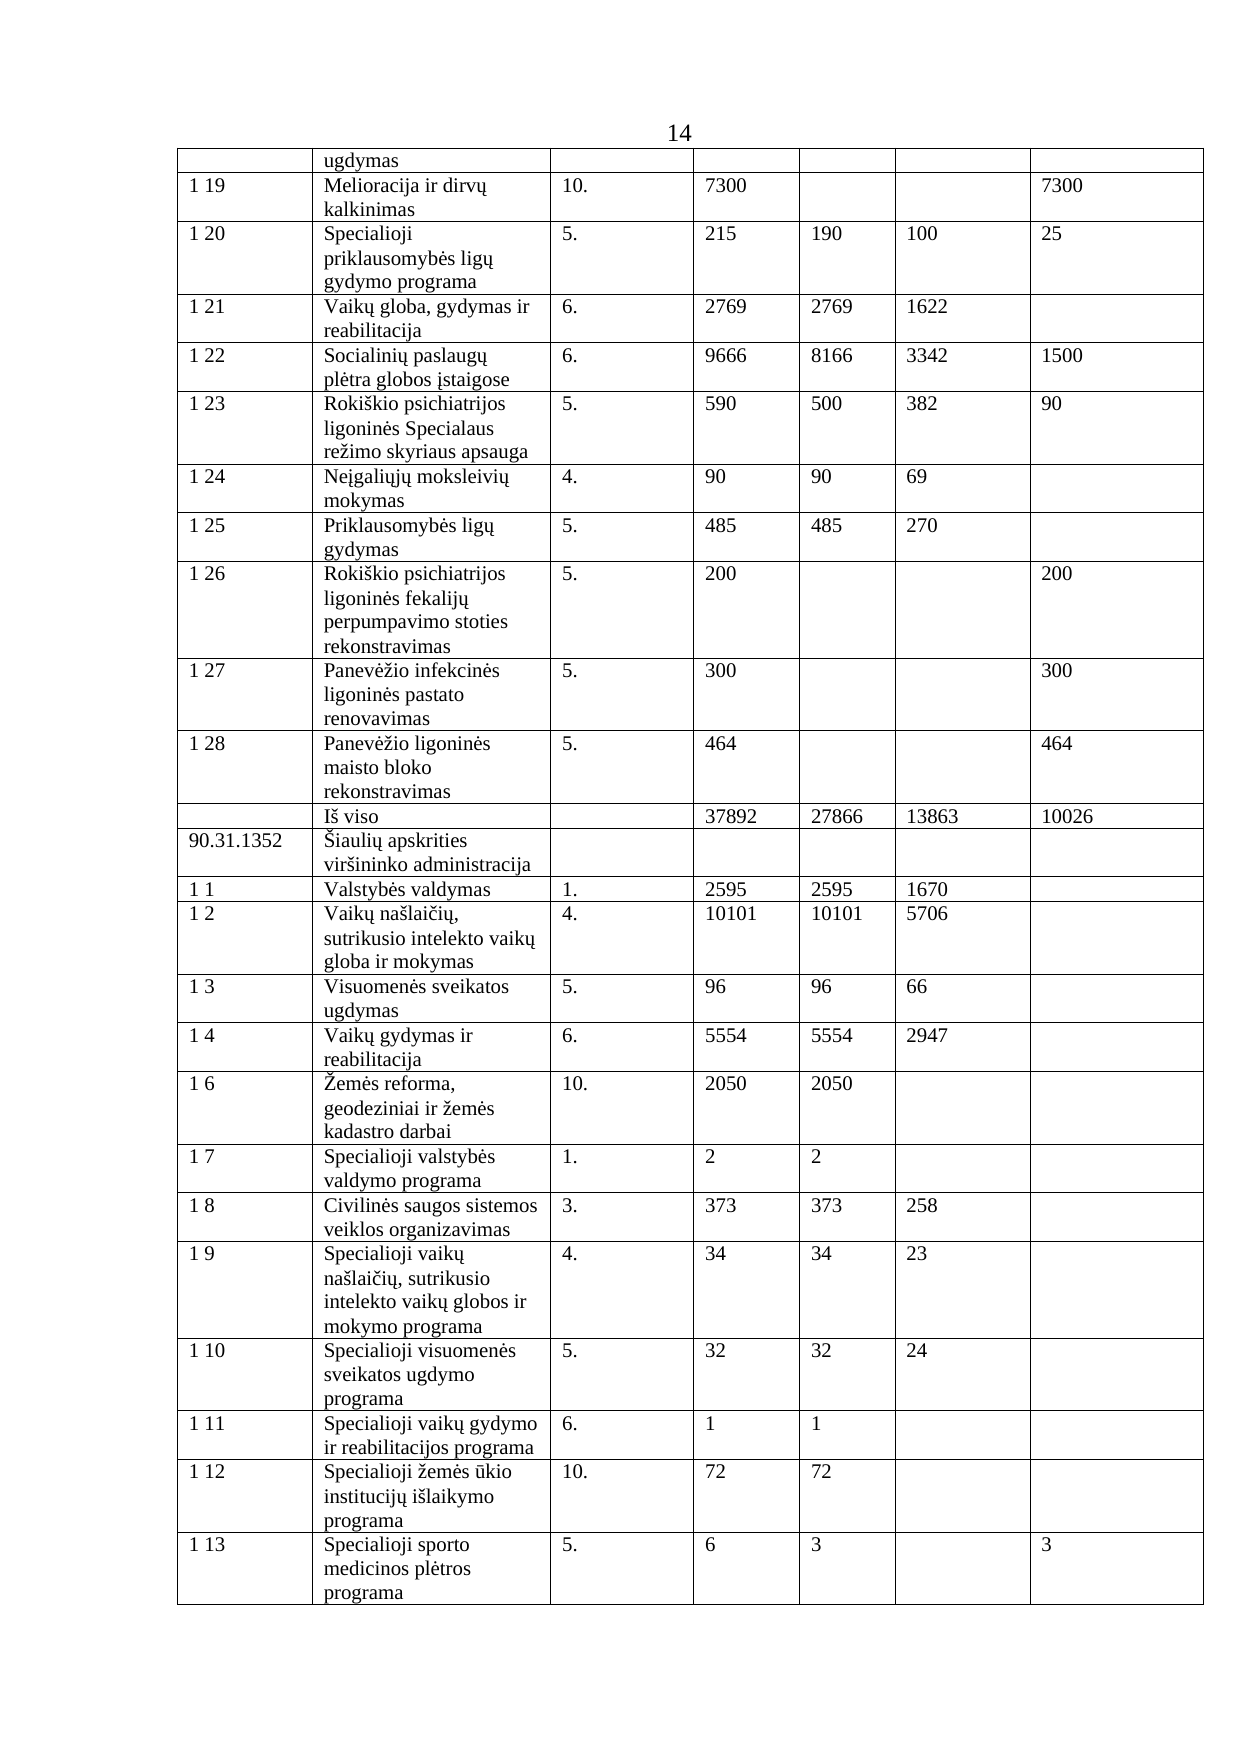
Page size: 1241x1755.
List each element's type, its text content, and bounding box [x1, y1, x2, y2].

table_cell 485 [694, 513, 799, 561]
table_cell [694, 149, 799, 172]
table_cell 2 [800, 1145, 895, 1192]
table_cell [551, 804, 693, 828]
table_cell Socialinių paslaugų plėtra globos įstaigose [313, 343, 550, 391]
table_cell 1 22 [178, 343, 312, 391]
table_cell Specialioji žemės ūkio institucijų išlaikymo programa [313, 1460, 550, 1532]
table_cell 1 2 [178, 902, 312, 973]
table_cell Priklausomybės ligų gydymas [313, 513, 550, 561]
table_cell ugdymas [313, 149, 550, 172]
table_cell 1. [551, 877, 693, 901]
table_cell 2595 [694, 877, 799, 901]
table_cell 6. [551, 1411, 693, 1459]
table_cell 6. [551, 343, 693, 391]
table_cell 200 [694, 562, 799, 658]
table_cell 96 [800, 975, 895, 1022]
table_cell 8166 [800, 343, 895, 391]
table_cell 5. [551, 1533, 693, 1604]
table_cell 300 [1031, 659, 1203, 730]
table_cell [694, 829, 799, 876]
table_cell [800, 173, 895, 221]
table_cell [1031, 149, 1203, 172]
table_cell 4. [551, 902, 693, 973]
table_cell 32 [800, 1339, 895, 1410]
table_cell Specialioji valstybės valdymo programa [313, 1145, 550, 1192]
table_cell Vaikų gydymas ir reabilitacija [313, 1023, 550, 1071]
table_cell [1031, 1411, 1203, 1459]
table_cell 190 [800, 222, 895, 293]
table_cell Šiaulių apskrities viršininko administracija [313, 829, 550, 876]
table_cell 2947 [896, 1023, 1030, 1071]
table_cell [551, 149, 693, 172]
table_cell 500 [800, 392, 895, 463]
table_cell 5554 [694, 1023, 799, 1071]
table_cell 1 26 [178, 562, 312, 658]
table_cell 485 [800, 513, 895, 561]
table_cell [1031, 1193, 1203, 1241]
table_cell 1. [551, 1145, 693, 1192]
table_cell 1 7 [178, 1145, 312, 1192]
table_cell 1 1 [178, 877, 312, 901]
table_cell [1031, 1242, 1203, 1338]
table_cell Iš viso [313, 804, 550, 828]
table_cell 6 [694, 1533, 799, 1604]
table_cell [896, 562, 1030, 658]
table_cell 382 [896, 392, 1030, 463]
table_cell [896, 731, 1030, 803]
table_cell Panevėžio ligoninės maisto bloko rekonstravimas [313, 731, 550, 803]
table_cell Rokiškio psichiatrijos ligoninės Specialaus režimo skyriaus apsauga [313, 392, 550, 463]
table_cell [800, 731, 895, 803]
table_cell 3 [1031, 1533, 1203, 1604]
table_cell 90 [694, 465, 799, 512]
table_cell 1 [694, 1411, 799, 1459]
table_cell 9666 [694, 343, 799, 391]
table_cell 300 [694, 659, 799, 730]
table_cell 1 27 [178, 659, 312, 730]
table_cell 2050 [694, 1072, 799, 1143]
table_cell [896, 829, 1030, 876]
table_cell 100 [896, 222, 1030, 293]
table_cell 5. [551, 222, 693, 293]
table_cell Neįgaliųjų moksleivių mokymas [313, 465, 550, 512]
table_cell 10026 [1031, 804, 1203, 828]
table_cell 1 9 [178, 1242, 312, 1338]
table_cell Žemės reforma, geodeziniai ir žemės kadastro darbai [313, 1072, 550, 1143]
table_cell [1031, 877, 1203, 901]
table_cell [1031, 465, 1203, 512]
table_cell [800, 562, 895, 658]
table_cell [800, 149, 895, 172]
table_cell 90 [1031, 392, 1203, 463]
table_cell Rokiškio psichiatrijos ligoninės fekalijų perpumpavimo stoties rekonstravimas [313, 562, 550, 658]
table_cell 1500 [1031, 343, 1203, 391]
table_cell 7300 [694, 173, 799, 221]
table_cell 5. [551, 975, 693, 1022]
table_cell 1 10 [178, 1339, 312, 1410]
table_cell 1 11 [178, 1411, 312, 1459]
table_cell [1031, 1460, 1203, 1532]
table_cell 270 [896, 513, 1030, 561]
table_cell Panevėžio infekcinės ligoninės pastato renovavimas [313, 659, 550, 730]
table_cell [1031, 829, 1203, 876]
table_cell 1 8 [178, 1193, 312, 1241]
table_cell [896, 659, 1030, 730]
table_cell 1 19 [178, 173, 312, 221]
table_cell 1 21 [178, 295, 312, 342]
table_cell 23 [896, 1242, 1030, 1338]
table_cell 1670 [896, 877, 1030, 901]
table_cell Specialioji visuomenės sveikatos ugdymo programa [313, 1339, 550, 1410]
table_cell 5554 [800, 1023, 895, 1071]
table_cell 5. [551, 1339, 693, 1410]
table_cell 215 [694, 222, 799, 293]
table_cell 90 [800, 465, 895, 512]
table_cell 5706 [896, 902, 1030, 973]
table_cell 13863 [896, 804, 1030, 828]
table_cell [1031, 1339, 1203, 1410]
table_cell 96 [694, 975, 799, 1022]
table_cell 5. [551, 513, 693, 561]
table_cell 27866 [800, 804, 895, 828]
table_cell [1031, 1023, 1203, 1071]
table_cell [800, 659, 895, 730]
table_cell 2050 [800, 1072, 895, 1143]
table_cell [1031, 513, 1203, 561]
table_cell 5. [551, 731, 693, 803]
table_cell 1 6 [178, 1072, 312, 1143]
table_cell Specialioji vaikų našlaičių, sutrikusio intelekto vaikų globos ir mokymo programa [313, 1242, 550, 1338]
table_cell [178, 149, 312, 172]
table_cell [1031, 1145, 1203, 1192]
table_cell Melioracija ir dirvų kalkinimas [313, 173, 550, 221]
table_cell 10101 [800, 902, 895, 973]
table_cell 66 [896, 975, 1030, 1022]
table_cell 1 24 [178, 465, 312, 512]
table_cell 10101 [694, 902, 799, 973]
table_cell 37892 [694, 804, 799, 828]
table_cell 72 [694, 1460, 799, 1532]
table_cell [896, 149, 1030, 172]
table_cell 3 [800, 1533, 895, 1604]
table_cell Visuomenės sveikatos ugdymas [313, 975, 550, 1022]
table_cell 25 [1031, 222, 1203, 293]
table_cell 1 25 [178, 513, 312, 561]
table_cell 4. [551, 1242, 693, 1338]
table_cell Specialioji sporto medicinos plėtros programa [313, 1533, 550, 1604]
table_cell [896, 1460, 1030, 1532]
table_cell [1031, 902, 1203, 973]
table_cell 5. [551, 392, 693, 463]
table_cell 1 23 [178, 392, 312, 463]
table_cell 90.31.1352 [178, 829, 312, 876]
table_cell [1031, 1072, 1203, 1143]
table_cell Civilinės saugos sistemos veiklos organizavimas [313, 1193, 550, 1241]
table_cell 5. [551, 659, 693, 730]
table_cell [1031, 975, 1203, 1022]
table_cell [1031, 295, 1203, 342]
table_cell 1 4 [178, 1023, 312, 1071]
table_cell 6. [551, 295, 693, 342]
table_cell 1 20 [178, 222, 312, 293]
table_cell 1 13 [178, 1533, 312, 1604]
table_cell Specialioji priklausomybės ligų gydymo programa [313, 222, 550, 293]
table_cell [896, 1072, 1030, 1143]
table_cell 10. [551, 173, 693, 221]
table_cell 3342 [896, 343, 1030, 391]
table_cell Vaikų globa, gydymas ir reabilitacija [313, 295, 550, 342]
table_cell 1622 [896, 295, 1030, 342]
table_cell [178, 804, 312, 828]
table_cell 34 [800, 1242, 895, 1338]
table_cell [896, 1145, 1030, 1192]
table_cell 1 12 [178, 1460, 312, 1532]
table_cell 373 [694, 1193, 799, 1241]
table_cell [896, 173, 1030, 221]
table_cell 2595 [800, 877, 895, 901]
table_cell 10. [551, 1460, 693, 1532]
table_cell 258 [896, 1193, 1030, 1241]
table_cell Vaikų našlaičių, sutrikusio intelekto vaikų globa ir mokymas [313, 902, 550, 973]
table_cell 34 [694, 1242, 799, 1338]
table_cell 3. [551, 1193, 693, 1241]
table_cell 1 [800, 1411, 895, 1459]
table_cell 4. [551, 465, 693, 512]
table_cell 1 28 [178, 731, 312, 803]
table_cell 69 [896, 465, 1030, 512]
table_cell 10. [551, 1072, 693, 1143]
table_cell 590 [694, 392, 799, 463]
table_cell 5. [551, 562, 693, 658]
table_cell 72 [800, 1460, 895, 1532]
table_cell 464 [694, 731, 799, 803]
table_cell 7300 [1031, 173, 1203, 221]
table_cell 2769 [800, 295, 895, 342]
table_cell 1 3 [178, 975, 312, 1022]
table_cell [896, 1533, 1030, 1604]
table_cell Specialioji vaikų gydymo ir reabilitacijos programa [313, 1411, 550, 1459]
table_cell 2 [694, 1145, 799, 1192]
table_cell 464 [1031, 731, 1203, 803]
table_cell [551, 829, 693, 876]
table_cell Valstybės valdymas [313, 877, 550, 901]
table_cell 2769 [694, 295, 799, 342]
table_cell [896, 1411, 1030, 1459]
table_cell [800, 829, 895, 876]
table_cell 32 [694, 1339, 799, 1410]
table_cell 373 [800, 1193, 895, 1241]
table_cell 200 [1031, 562, 1203, 658]
table_cell 24 [896, 1339, 1030, 1410]
table_cell 6. [551, 1023, 693, 1071]
